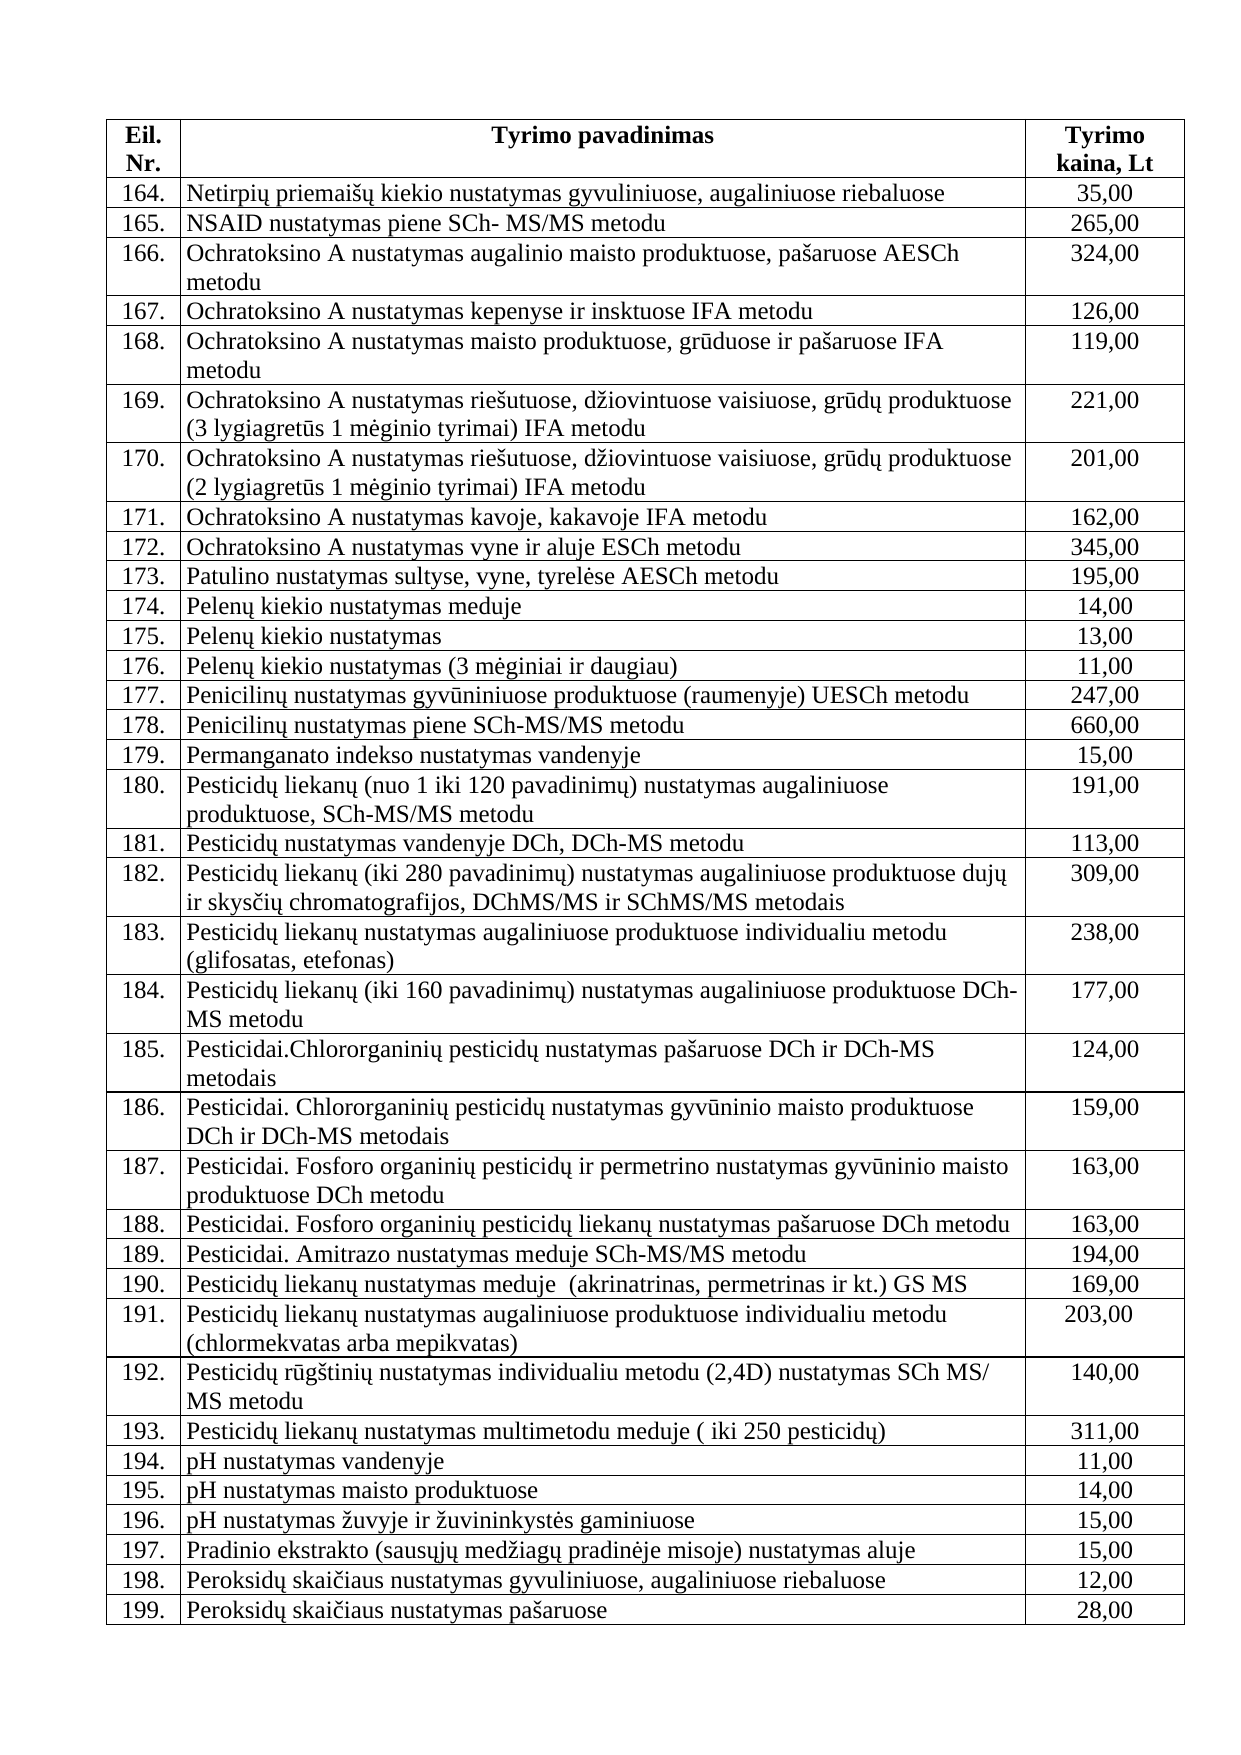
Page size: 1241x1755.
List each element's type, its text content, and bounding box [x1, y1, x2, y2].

table_cell 181. [107, 829, 180, 857]
table_cell 247,00 [1026, 681, 1184, 709]
table_cell 169. [107, 385, 180, 442]
table_cell Pelenų kiekio nustatymas meduje [181, 591, 1025, 620]
table_header Eil. Nr. [107, 120, 180, 177]
table_cell 11,00 [1026, 651, 1184, 679]
table_cell Ochratoksino A nustatymas kavoje, kakavoje IFA metodu [181, 502, 1025, 531]
table_cell 15,00 [1026, 1505, 1184, 1534]
table_cell 198. [107, 1565, 180, 1594]
table_cell Pesticidų liekanų (nuo 1 iki 120 pavadinimų) nustatymas augaliniuose produktuose, SCh-MS/MS metodu [181, 770, 1025, 827]
table_cell 13,00 [1026, 621, 1184, 650]
table_cell 174. [107, 591, 180, 620]
table_cell 167. [107, 296, 180, 325]
table_cell 660,00 [1026, 710, 1184, 739]
table_cell 164. [107, 178, 180, 207]
table_cell Patulino nustatymas sultyse, vyne, tyrelėse AESCh metodu [181, 561, 1025, 590]
table_cell Penicilinų nustatymas piene SCh-MS/MS metodu [181, 710, 1025, 739]
table_cell 28,00 [1026, 1595, 1184, 1623]
table_cell 176. [107, 651, 180, 679]
table_cell 265,00 [1026, 208, 1184, 237]
table_cell 191,00 [1026, 770, 1184, 827]
table_cell 113,00 [1026, 829, 1184, 857]
table_cell Pesticidų rūgštinių nustatymas individualiu metodu (2,4D) nustatymas SCh MS/ MS metodu [181, 1358, 1025, 1415]
table_cell Pesticidai. Fosforo organinių pesticidų ir permetrino nustatymas gyvūninio maisto produktuose DCh metodu [181, 1151, 1025, 1208]
table_cell Peroksidų skaičiaus nustatymas pašaruose [181, 1595, 1025, 1623]
table_cell 11,00 [1026, 1446, 1184, 1474]
table_cell 221,00 [1026, 385, 1184, 442]
table_cell 195,00 [1026, 561, 1184, 590]
table_cell Pesticidai. Chlororganinių pesticidų nustatymas gyvūninio maisto produktuose DCh ir DCh-MS metodais [181, 1093, 1025, 1150]
table_cell 177,00 [1026, 975, 1184, 1033]
table_cell 195. [107, 1476, 180, 1504]
table_cell 187. [107, 1151, 180, 1208]
table_cell 189. [107, 1239, 180, 1268]
table_cell 119,00 [1026, 326, 1184, 384]
table_cell 170. [107, 443, 180, 501]
table_cell Ochratoksino A nustatymas vyne ir aluje ESCh metodu [181, 532, 1025, 560]
table_cell Peroksidų skaičiaus nustatymas gyvuliniuose, augaliniuose riebaluose [181, 1565, 1025, 1594]
table_cell pH nustatymas žuvyje ir žuvininkystės gaminiuose [181, 1505, 1025, 1534]
table_cell 35,00 [1026, 178, 1184, 207]
table_cell NSAID nustatymas piene SCh- MS/MS metodu [181, 208, 1025, 237]
table_cell 126,00 [1026, 296, 1184, 325]
table_cell Ochratoksino A nustatymas riešutuose, džiovintuose vaisiuose, grūdų produktuose (3 lygiagretūs 1 mėginio tyrimai) IFA metodu [181, 385, 1025, 442]
table_cell Pelenų kiekio nustatymas (3 mėginiai ir daugiau) [181, 651, 1025, 679]
table_cell pH nustatymas maisto produktuose [181, 1476, 1025, 1504]
table_cell 166. [107, 238, 180, 295]
table_cell Permanganato indekso nustatymas vandenyje [181, 740, 1025, 769]
table_cell Ochratoksino A nustatymas kepenyse ir insktuose IFA metodu [181, 296, 1025, 325]
table_cell 162,00 [1026, 502, 1184, 531]
table_cell 12,00 [1026, 1565, 1184, 1594]
table_cell 182. [107, 858, 180, 916]
table_cell 238,00 [1026, 917, 1184, 974]
table_cell 191. [107, 1299, 180, 1356]
table_cell 180. [107, 770, 180, 827]
table_cell 197. [107, 1535, 180, 1564]
table_cell Pesticidų liekanų (iki 160 pavadinimų) nustatymas augaliniuose produktuose DCh-MS metodu [181, 975, 1025, 1033]
table_cell Pesticidai.Chlororganinių pesticidų nustatymas pašaruose DCh ir DCh-MS metodais [181, 1034, 1025, 1091]
table_cell pH nustatymas vandenyje [181, 1446, 1025, 1474]
table_cell 203,00 [1026, 1299, 1184, 1356]
table_cell Pradinio ekstrakto (sausųjų medžiagų pradinėje misoje) nustatymas aluje [181, 1535, 1025, 1564]
table_cell 186. [107, 1093, 180, 1150]
table_cell 171. [107, 502, 180, 531]
table_cell 168. [107, 326, 180, 384]
table_cell 124,00 [1026, 1034, 1184, 1091]
table_cell 177. [107, 681, 180, 709]
table_cell 163,00 [1026, 1151, 1184, 1208]
table_cell 179. [107, 740, 180, 769]
table_cell 309,00 [1026, 858, 1184, 916]
table_cell Pesticidų liekanų nustatymas augaliniuose produktuose individualiu metodu (glifosatas, etefonas) [181, 917, 1025, 974]
table_cell Pesticidų liekanų nustatymas augaliniuose produktuose individualiu metodu (chlormekvatas arba mepikvatas) [181, 1299, 1025, 1356]
table_cell Ochratoksino A nustatymas maisto produktuose, grūduose ir pašaruose IFA metodu [181, 326, 1025, 384]
table_header Tyrimo pavadinimas [181, 120, 1025, 177]
table_cell Pesticidų liekanų nustatymas meduje (akrinatrinas, permetrinas ir kt.) GS MS [181, 1269, 1025, 1298]
table_cell 169,00 [1026, 1269, 1184, 1298]
table_cell 159,00 [1026, 1093, 1184, 1150]
table_cell 311,00 [1026, 1416, 1184, 1445]
table_cell 192. [107, 1358, 180, 1415]
table_cell 15,00 [1026, 740, 1184, 769]
table_cell 190. [107, 1269, 180, 1298]
table_cell 194,00 [1026, 1239, 1184, 1268]
table_cell Ochratoksino A nustatymas augalinio maisto produktuose, pašaruose AESCh metodu [181, 238, 1025, 295]
table_cell 185. [107, 1034, 180, 1091]
table_cell 140,00 [1026, 1358, 1184, 1415]
table_cell 14,00 [1026, 1476, 1184, 1504]
table_cell 15,00 [1026, 1535, 1184, 1564]
table_cell Pelenų kiekio nustatymas [181, 621, 1025, 650]
table_cell 188. [107, 1210, 180, 1238]
table_header Tyrimo kaina, Lt [1026, 120, 1184, 177]
table_cell 324,00 [1026, 238, 1184, 295]
table_cell 183. [107, 917, 180, 974]
table_cell Netirpių priemaišų kiekio nustatymas gyvuliniuose, augaliniuose riebaluose [181, 178, 1025, 207]
table_cell Ochratoksino A nustatymas riešutuose, džiovintuose vaisiuose, grūdų produktuose (2 lygiagretūs 1 mėginio tyrimai) IFA metodu [181, 443, 1025, 501]
table_cell Pesticidai. Fosforo organinių pesticidų liekanų nustatymas pašaruose DCh metodu [181, 1210, 1025, 1238]
table_cell 196. [107, 1505, 180, 1534]
table_cell 193. [107, 1416, 180, 1445]
table_cell 199. [107, 1595, 180, 1623]
table_cell 201,00 [1026, 443, 1184, 501]
table_cell Penicilinų nustatymas gyvūniniuose produktuose (raumenyje) UESCh metodu [181, 681, 1025, 709]
table_cell Pesticidų nustatymas vandenyje DCh, DCh-MS metodu [181, 829, 1025, 857]
table_cell 178. [107, 710, 180, 739]
table_cell 165. [107, 208, 180, 237]
table_cell 345,00 [1026, 532, 1184, 560]
table_cell 163,00 [1026, 1210, 1184, 1238]
table_cell Pesticidų liekanų nustatymas multimetodu meduje ( iki 250 pesticidų) [181, 1416, 1025, 1445]
table_cell 173. [107, 561, 180, 590]
table_cell Pesticidai. Amitrazo nustatymas meduje SCh-MS/MS metodu [181, 1239, 1025, 1268]
table_cell 14,00 [1026, 591, 1184, 620]
table_cell Pesticidų liekanų (iki 280 pavadinimų) nustatymas augaliniuose produktuose dujų ir skysčių chromatografijos, DChMS/MS ir SChMS/MS metodais [181, 858, 1025, 916]
table_cell 172. [107, 532, 180, 560]
table_cell 175. [107, 621, 180, 650]
table_cell 194. [107, 1446, 180, 1474]
table_cell 184. [107, 975, 180, 1033]
